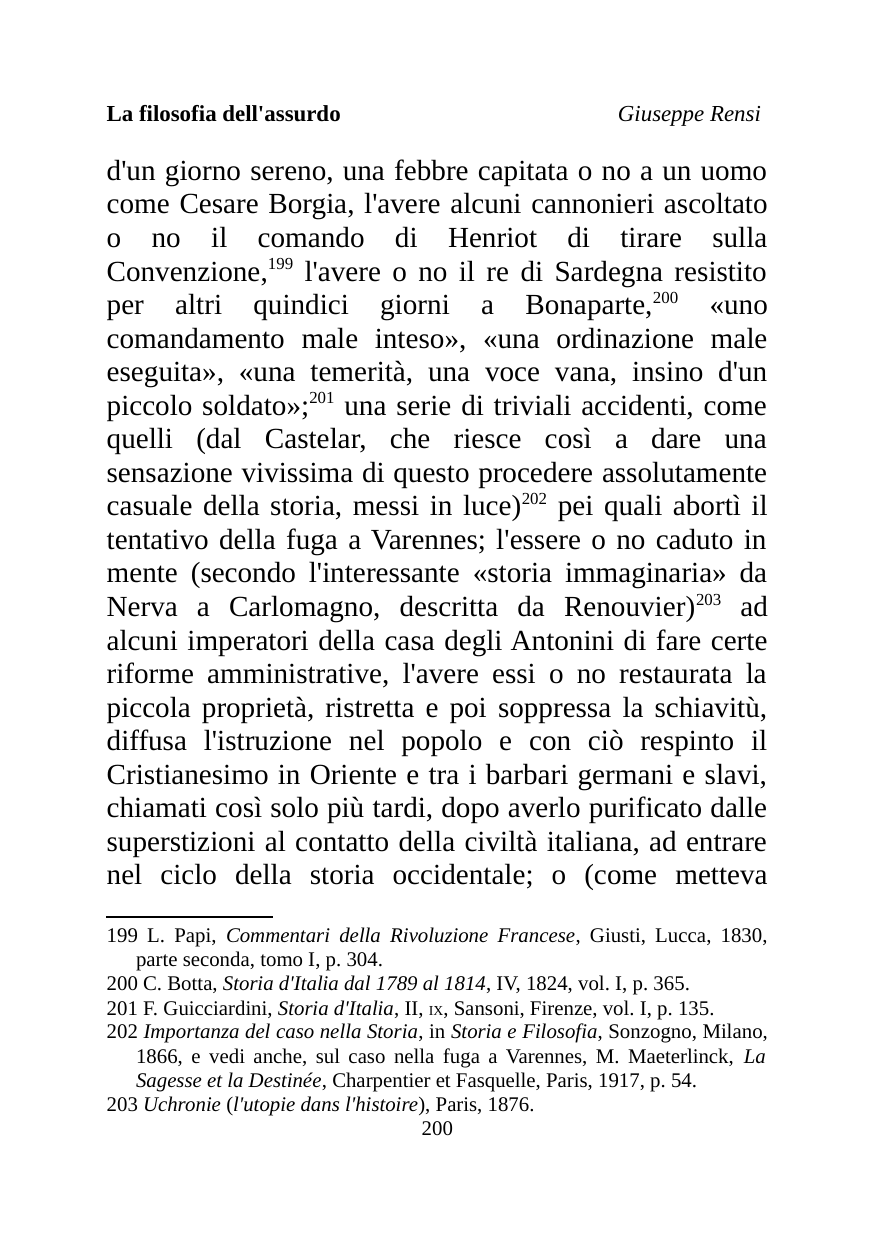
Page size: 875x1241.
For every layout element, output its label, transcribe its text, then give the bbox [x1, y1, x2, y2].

text Uchronie (l'utopie dans l'histoire), Paris, 1876. [106, 1092, 768, 1116]
text L. Papi, Commentari della Rivoluzione Francese, Giusti, Lucca, 1830, parte seconda, tomo I, p. 304. [106, 923, 768, 971]
text d'un giorno sereno, una febbre capitata o no a un uomo come Cesare Borgia, l'avere alcuni cannonieri ascoltato o no il comando di Henriot di tirare sulla Convenzione, l'avere o no il re di Sardegna resistito per altri quindici giorni a Bonaparte, «uno comandamento male inteso», «una ordinazione male eseguita», «una temerità, una voce vana, insino d'un piccolo soldato»; una serie di triviali accidenti, come quelli (dal Castelar, che riesce così a dare una sensazione vivissima di questo procedere assolutamente casuale della storia, messi in luce) pei quali abortì il tentativo della fuga a Varennes; l'essere o no caduto in mente (secondo l'interessante «storia immaginaria» da Nerva a Carlomagno, descritta da Renouvier) ad alcuni imperatori della casa degli Antonini di fare certe riforme amministrative, l'avere essi o no restaurata la piccola proprietà, ristretta e poi soppressa la schiavitù, diffusa l'istruzione nel popolo e con ciò respinto il Cristianesimo in Oriente e tra i barbari germani e slavi, chiamati così solo più tardi, dopo averlo purificato dalle superstizioni al contatto della civiltà italiana, ad entrare nel ciclo della storia occidentale; o (come metteva [106, 153, 768, 891]
text F. Guicciardini, Storia d'Italia, II, ix, Sansoni, Firenze, vol. I, p. 135. [106, 995, 768, 1019]
text Importanza del caso nella Storia, in Storia e Filosofia, Sonzogno, Milano, 1866, e vedi anche, sul caso nella fuga a Varennes, M. Maeterlinck, La Sagesse et la Destinée, Charpentier et Fasquelle, Paris, 1917, p. 54. [106, 1019, 768, 1092]
text C. Botta, Storia d'Italia dal 1789 al 1814, IV, 1824, vol. I, p. 365. [106, 971, 768, 995]
